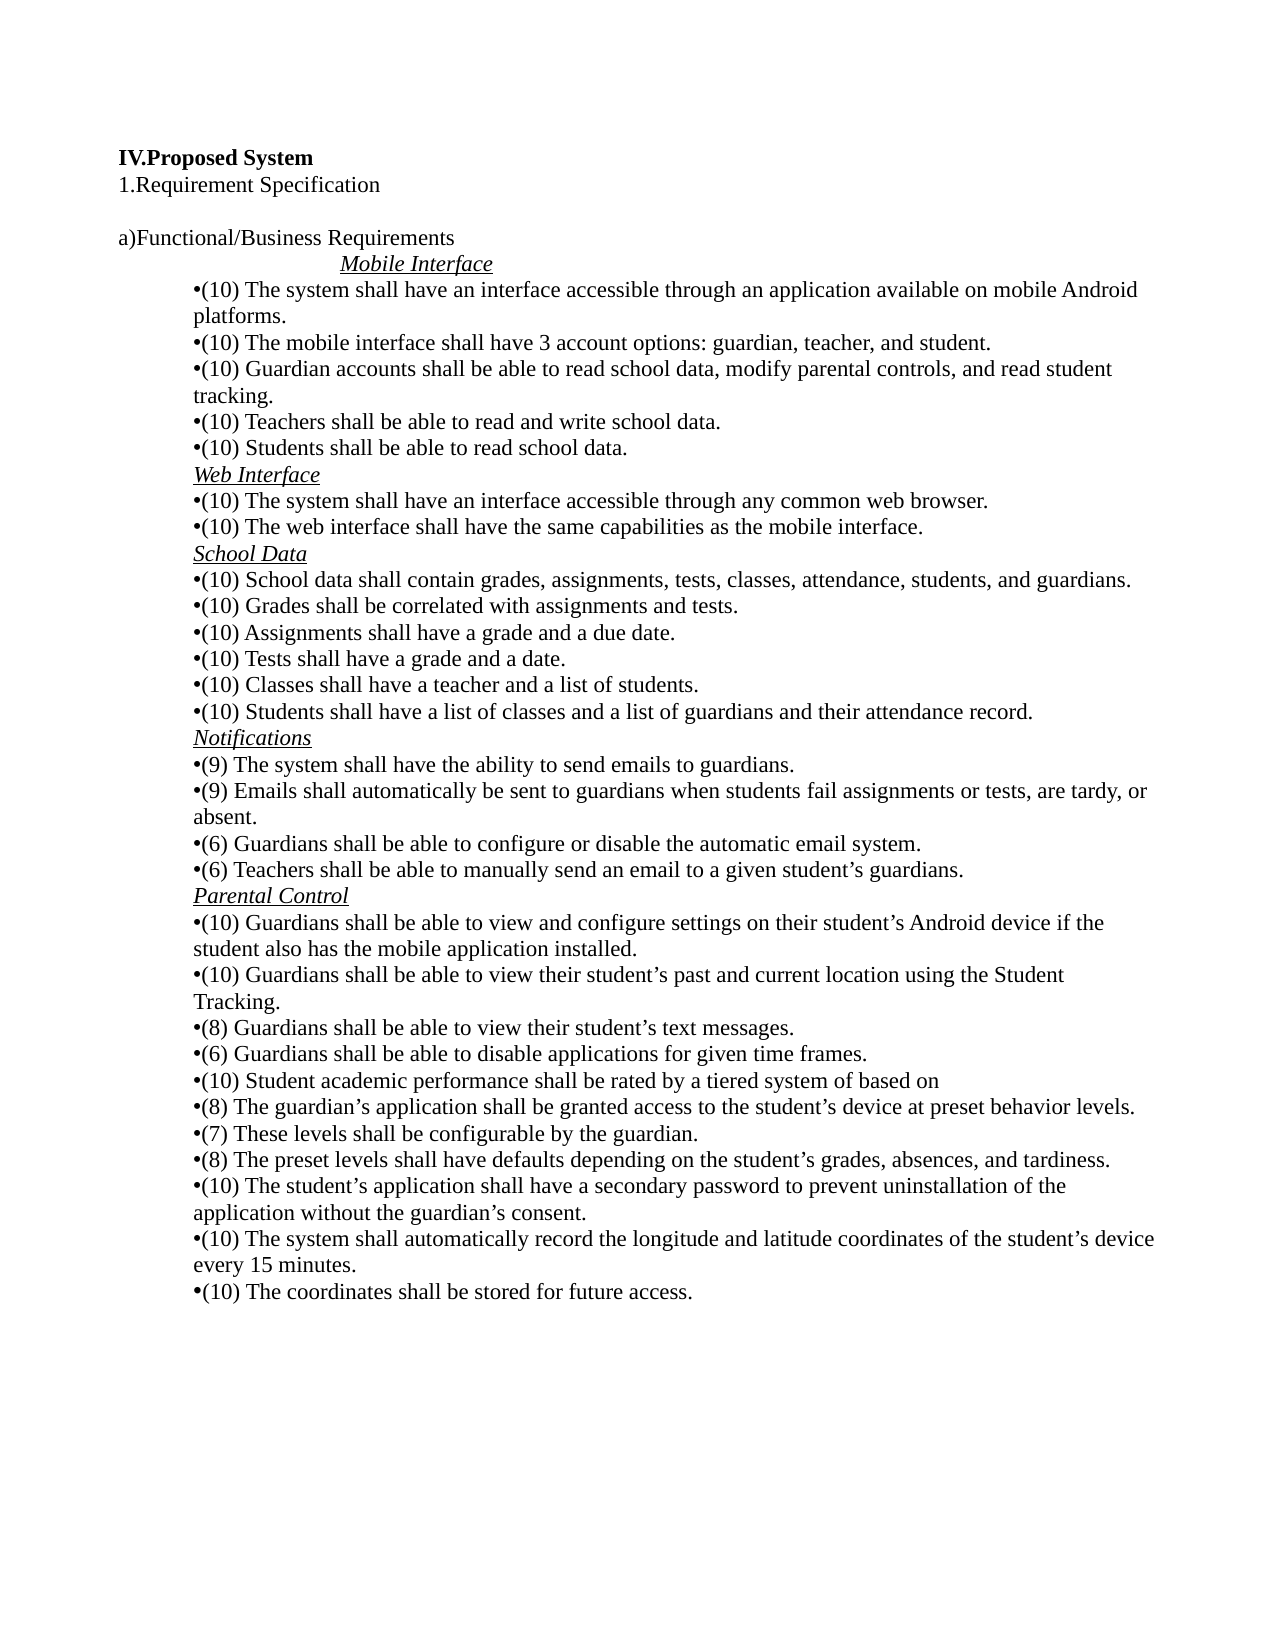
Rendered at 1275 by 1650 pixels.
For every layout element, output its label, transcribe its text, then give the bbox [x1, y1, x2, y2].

text Mobile Interface [118, 250, 1157, 276]
list Functional/Business Requirements [118, 223, 1157, 250]
list (10) The system shall have an interface accessible through an application available on mobile Android platforms. [193, 276, 1157, 329]
list (8) The guardian’s application shall be granted access to the student’s device at preset behavior levels. [193, 1093, 1157, 1119]
list (10) The system shall have an interface accessible through any common web browser. [193, 487, 1157, 513]
list (10) Student academic performance shall be rated by a tiered system of based on [193, 1067, 1157, 1093]
list (10) Guardian accounts shall be able to read school data, modify parental controls, and read student tracking. [193, 355, 1157, 408]
list (10) School data shall contain grades, assignments, tests, classes, attendance, students, and guardians. [193, 566, 1157, 592]
list (10) The web interface shall have the same capabilities as the mobile interface. [193, 513, 1157, 540]
list (6) Teachers shall be able to manually send an email to a given student’s guardians. [193, 856, 1157, 882]
list (6) Guardians shall be able to configure or disable the automatic email system. [193, 830, 1157, 856]
list (10) Students shall have a list of classes and a list of guardians and their attendance record. [193, 698, 1157, 724]
list (7) These levels shall be configurable by the guardian. [193, 1119, 1157, 1146]
list (10) Grades shall be correlated with assignments and tests. [193, 592, 1157, 619]
list (10) The system shall automatically record the longitude and latitude coordinates of the student’s device every 15 minutes. [193, 1225, 1157, 1278]
list Requirement Specification [118, 171, 1157, 197]
list (8) The preset levels shall have defaults depending on the student’s grades, absences, and tardiness. [193, 1146, 1157, 1172]
list (9) Emails shall automatically be sent to guardians when students fail assignments or tests, are tardy, or absent. [193, 777, 1157, 830]
list (10) Guardians shall be able to view and configure settings on their student’s Android device if the student also has the mobile application installed. [193, 909, 1157, 961]
list (10) Tests shall have a grade and a date. [193, 645, 1157, 672]
list Notifications [193, 724, 1157, 751]
list (10) The coordinates shall be stored for future access. [193, 1278, 1157, 1304]
list (8) Guardians shall be able to view their student’s text messages. [193, 1014, 1157, 1041]
list (10) Classes shall have a teacher and a list of students. [193, 672, 1157, 698]
list Proposed System [118, 144, 1157, 171]
list (6) Guardians shall be able to disable applications for given time frames. [193, 1041, 1157, 1067]
list (10) The mobile interface shall have 3 account options: guardian, teacher, and student. [193, 329, 1157, 355]
list (10) Teachers shall be able to read and write school data. [193, 408, 1157, 434]
list (10) Students shall be able to read school data. [193, 434, 1157, 461]
list Parental Control [193, 882, 1157, 909]
list Web Interface [193, 461, 1157, 487]
list (9) The system shall have the ability to send emails to guardians. [193, 751, 1157, 777]
list (10) Assignments shall have a grade and a due date. [193, 619, 1157, 645]
list (10) The student’s application shall have a secondary password to prevent uninstallation of the application without the guardian’s consent. [193, 1172, 1157, 1225]
list (10) Guardians shall be able to view their student’s past and current location using the Student Tracking. [193, 961, 1157, 1014]
list School Data [193, 540, 1157, 566]
